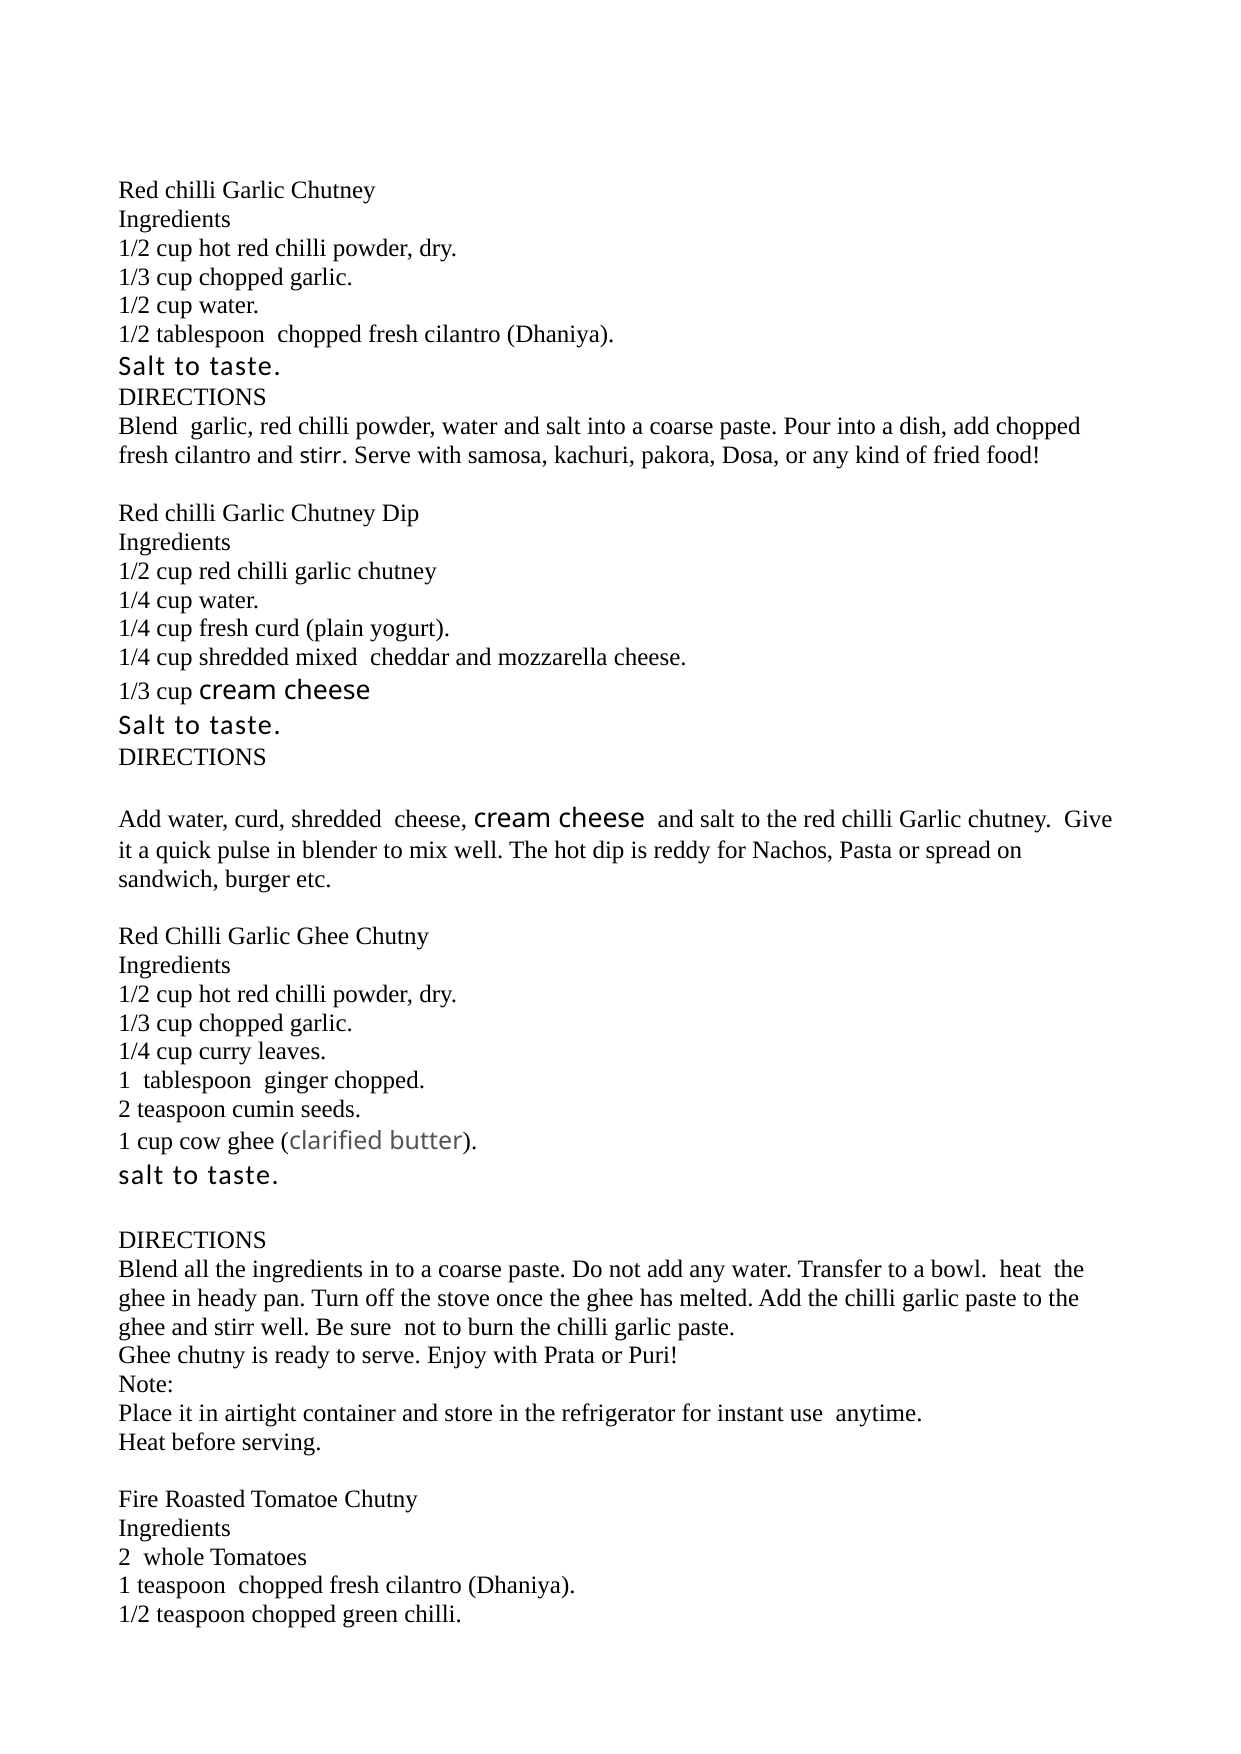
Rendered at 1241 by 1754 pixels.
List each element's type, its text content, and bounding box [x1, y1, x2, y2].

text 1/4 cup curry leaves. [118, 1036, 1122, 1065]
text Red chilli Garlic Chutney [118, 176, 1122, 204]
text 1 tablespoon ginger chopped. [118, 1065, 1122, 1094]
text 1/4 cup fresh curd (plain yogurt). [118, 613, 1122, 642]
text Ingredients [118, 950, 1122, 979]
text DIRECTIONS [118, 1226, 1122, 1254]
text DIRECTIONS [118, 382, 1122, 411]
text Salt to taste. [118, 348, 1122, 382]
text 1/3 cup chopped garlic. [118, 1008, 1122, 1036]
text 1/2 cup hot red chilli powder, dry. [118, 233, 1122, 262]
text 1/3 cup cream cheese [118, 671, 1122, 707]
text 1 cup cow ghee (clarified butter). [118, 1123, 1122, 1157]
text Add water, curd, shredded cheese, cream cheese and salt to the red chilli Garlic chutney. Give it a quick pulse in blender to mix well. The hot dip is reddy for Nachos, Pasta or spread on sandwich, burger etc. [118, 799, 1122, 893]
text Salt to taste. [118, 707, 1122, 742]
text Blend garlic, red chilli powder, water and salt into a coarse paste. Pour into a dish, add chopped fresh cilantro and stirr. Serve with samosa, kachuri, pakora, Dosa, or any kind of fried food! [118, 411, 1122, 470]
text Red Chilli Garlic Ghee Chutny [118, 921, 1122, 950]
text 2 whole Tomatoes [118, 1542, 1122, 1571]
text Red chilli Garlic Chutney Dip [118, 498, 1122, 527]
text Note: [118, 1369, 1122, 1398]
text Ingredients [118, 527, 1122, 556]
text Ghee chutny is ready to serve. Enjoy with Prata or Puri! [118, 1341, 1122, 1369]
text 1/2 cup water. [118, 291, 1122, 319]
text Place it in airtight container and store in the refrigerator for instant use anytime. [118, 1398, 1122, 1427]
text DIRECTIONS [118, 742, 1122, 770]
text 1/4 cup water. [118, 585, 1122, 613]
text 1/2 teaspoon chopped green chilli. [118, 1599, 1122, 1628]
text 2 teaspoon cumin seeds. [118, 1094, 1122, 1123]
text Blend all the ingredients in to a coarse paste. Do not add any water. Transfer to a bowl. heat the ghee in heady pan. Turn off the stove once the ghee has melted. Add the chilli garlic paste to the ghee and stirr well. Be sure not to burn the chilli garlic paste. [118, 1254, 1122, 1341]
text salt to taste. [118, 1157, 1122, 1191]
text Ingredients [118, 1513, 1122, 1542]
text 1/3 cup chopped garlic. [118, 262, 1122, 291]
text Ingredients [118, 204, 1122, 233]
text 1/2 cup hot red chilli powder, dry. [118, 979, 1122, 1008]
text 1/4 cup shredded mixed cheddar and mozzarella cheese. [118, 642, 1122, 671]
text Fire Roasted Tomatoe Chutny [118, 1484, 1122, 1513]
text 1/2 tablespoon chopped fresh cilantro (Dhaniya). [118, 319, 1122, 348]
text Heat before serving. [118, 1427, 1122, 1456]
text 1/2 cup red chilli garlic chutney [118, 556, 1122, 585]
text 1 teaspoon chopped fresh cilantro (Dhaniya). [118, 1571, 1122, 1599]
